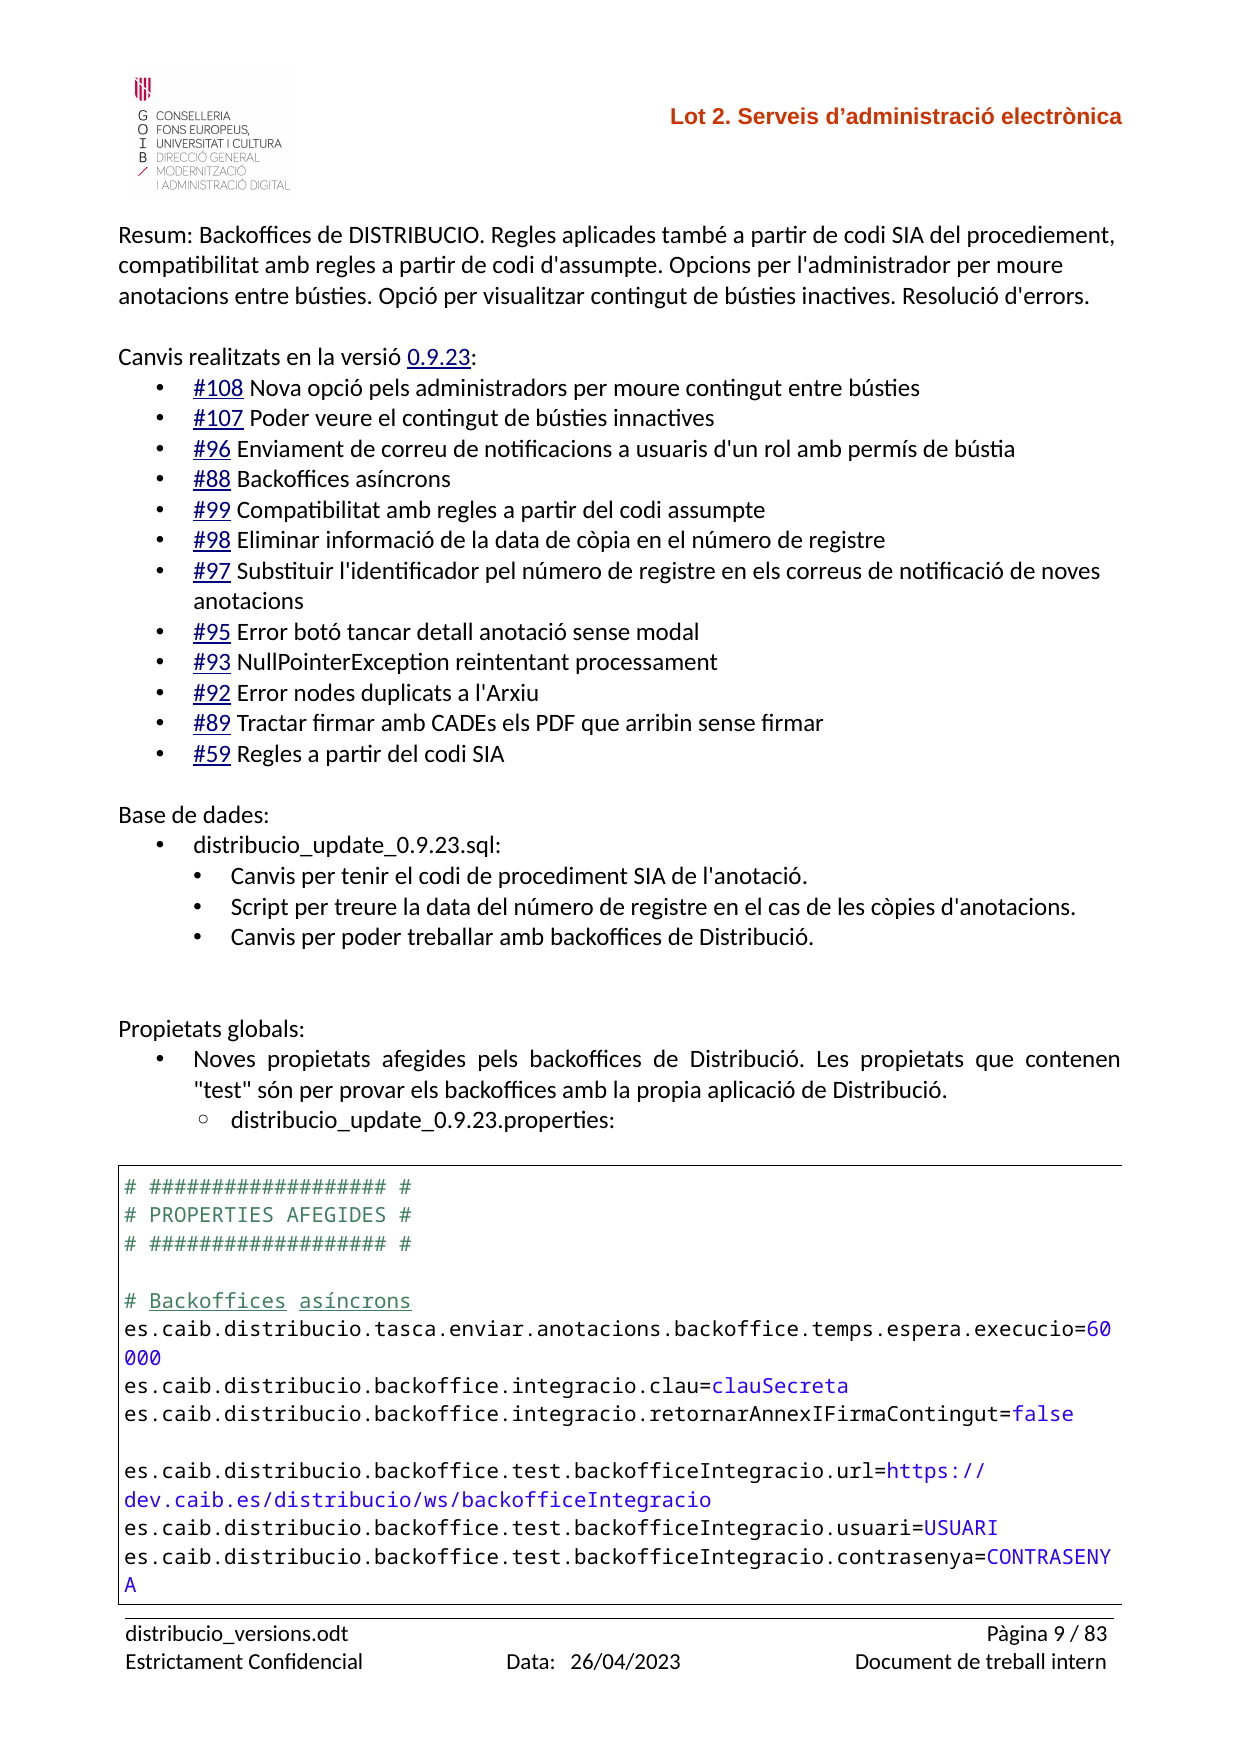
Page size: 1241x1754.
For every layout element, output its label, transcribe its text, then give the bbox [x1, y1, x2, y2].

text Propietats globals: [118, 1013, 1122, 1043]
list #93 NullPointerException reintentant processament [156, 646, 1122, 677]
list distribucio_update_0.9.23.sql: [156, 829, 1122, 860]
list #97 Substituir l'identificador pel número de registre en els correus de notificació de noves anotacions [156, 555, 1122, 616]
list #92 Error nodes duplicats a l'Arxiu [156, 677, 1122, 707]
list #89 Tractar firmar amb CADEs els PDF que arribin sense firmar [156, 707, 1122, 738]
list #96 Enviament de correu de notificacions a usuaris d'un rol amb permís de bústia [156, 433, 1122, 463]
text Base de dades: [118, 799, 1122, 829]
list #95 Error botó tancar detall anotació sense modal [156, 616, 1122, 646]
list Canvis per poder treballar amb backoffices de Distribució. [193, 921, 1122, 952]
list #59 Regles a partir del codi SIA [156, 738, 1122, 768]
table_header # ################### # # PROPERTIES AFEGIDES # # ################### # # Backoffices asíncrons es.caib.distribucio.tasca.enviar.anotacions.backoffice.temps.espera.execucio=60000 es.caib.distribucio.backoffice.integracio.clau=clauSecreta es.caib.distribucio.backoffice.integracio.retornarAnnexIFirmaContingut=false es.caib.distribucio.backoffice.test.backofficeIntegracio.url=https://dev.caib.es/distribucio/ws/backofficeIntegracio es.caib.distribucio.backoffice.test.backofficeIntegracio.usuari=USUARI es.caib.distribucio.backoffice.test.backofficeIntegracio.contrasenya=CONTRASENYA [119, 1166, 1122, 1604]
list distribucio_update_0.9.23.properties: [193, 1104, 1122, 1135]
list Canvis per tenir el codi de procediment SIA de l'anotació. [193, 860, 1122, 891]
text Resum: Backoffices de DISTRIBUCIO. Regles aplicades també a partir de codi SIA del procediement, compatibilitat amb regles a partir de codi d'assumpte. Opcions per l'administrador per moure anotacions entre bústies. Opció per visualitzar contingut de bústies inactives. Resolució d'errors. [118, 219, 1122, 311]
list #99 Compatibilitat amb regles a partir del codi assumpte [156, 494, 1122, 524]
list Script per treure la data del número de registre en el cas de les còpies d'anotacions. [193, 891, 1122, 921]
list Noves propietats afegides pels backoffices de Distribució. Les propietats que contenen "test" són per provar els backoffices amb la propia aplicació de Distribució. [156, 1043, 1122, 1104]
list #98 Eliminar informació de la data de còpia en el número de registre [156, 524, 1122, 555]
picture [126, 70, 299, 197]
list #107 Poder veure el contingut de bústies innactives [156, 402, 1122, 433]
list #108 Nova opció pels administradors per moure contingut entre bústies [156, 372, 1122, 402]
text Canvis realitzats en la versió 0.9.23: [118, 341, 1122, 372]
list #88 Backoffices asíncrons [156, 463, 1122, 494]
